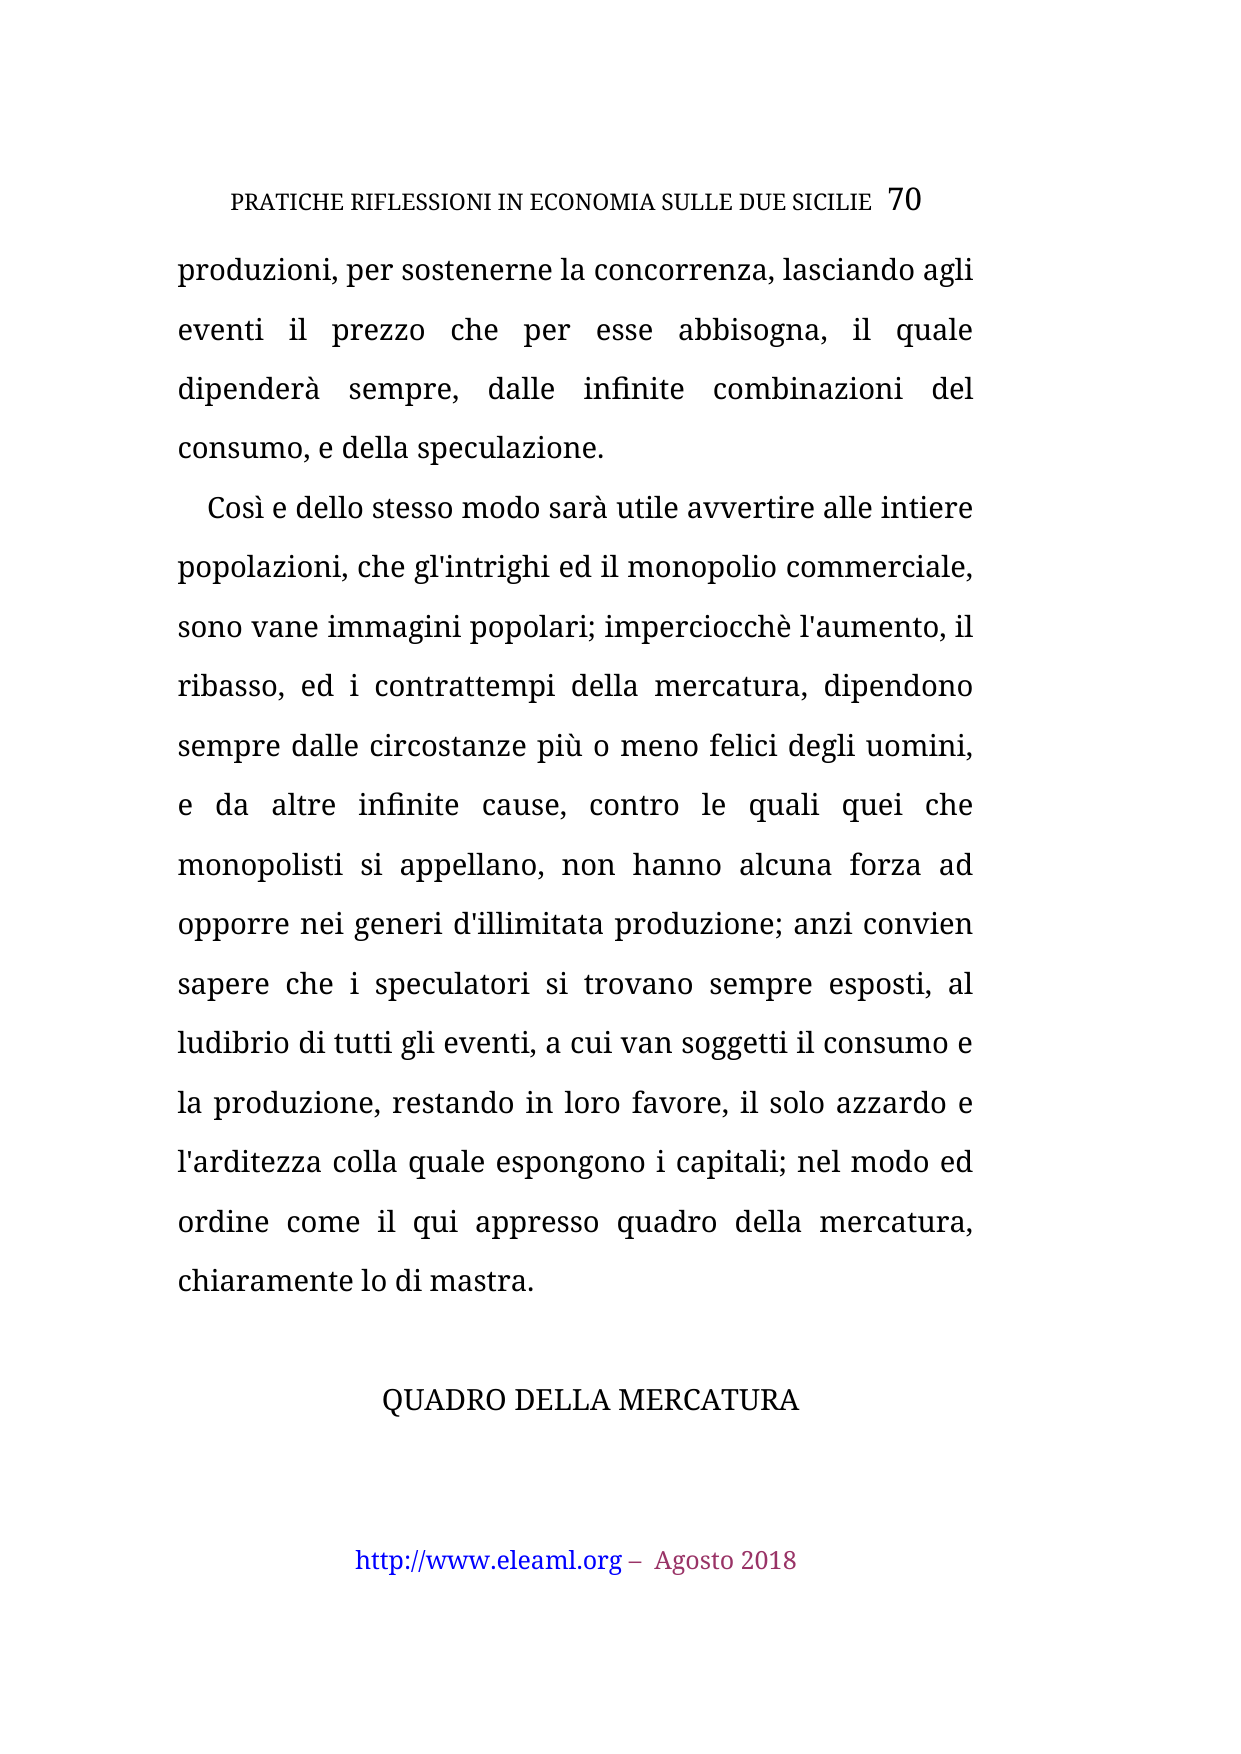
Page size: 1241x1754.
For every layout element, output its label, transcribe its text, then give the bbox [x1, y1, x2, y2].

text QUADRO DELLA MERCATURA [177, 1379, 974, 1419]
text produzioni, per sostenerne la concorrenza, lasciando agli eventi il prezzo che per esse abbisogna, il quale dipenderà sempre, dalle infinite combinazioni del consumo, e della speculazione. [177, 249, 974, 467]
text Così e dello stesso modo sarà utile avvertire alle intiere popolazioni, che gl'intrighi ed il monopolio commerciale, sono vane immagini popolari; imperciocchè l'aumento, il ribasso, ed i contrattempi della mercatura, dipendono sempre dalle circostanze più o meno felici degli uomini, e da altre infinite cause, contro le quali quei che monopolisti si appellano, non hanno alcuna forza ad opporre nei generi d'illimitata produzione; anzi convien sapere che i speculatori si trovano sempre esposti, al ludibrio di tutti gli eventi, a cui van soggetti il consumo e la produzione, restando in loro favore, il solo azzardo e l'arditezza colla quale espongono i capitali; nel modo ed ordine come il qui appresso quadro della mercatura, chiaramente lo di mastra. [177, 487, 974, 1300]
